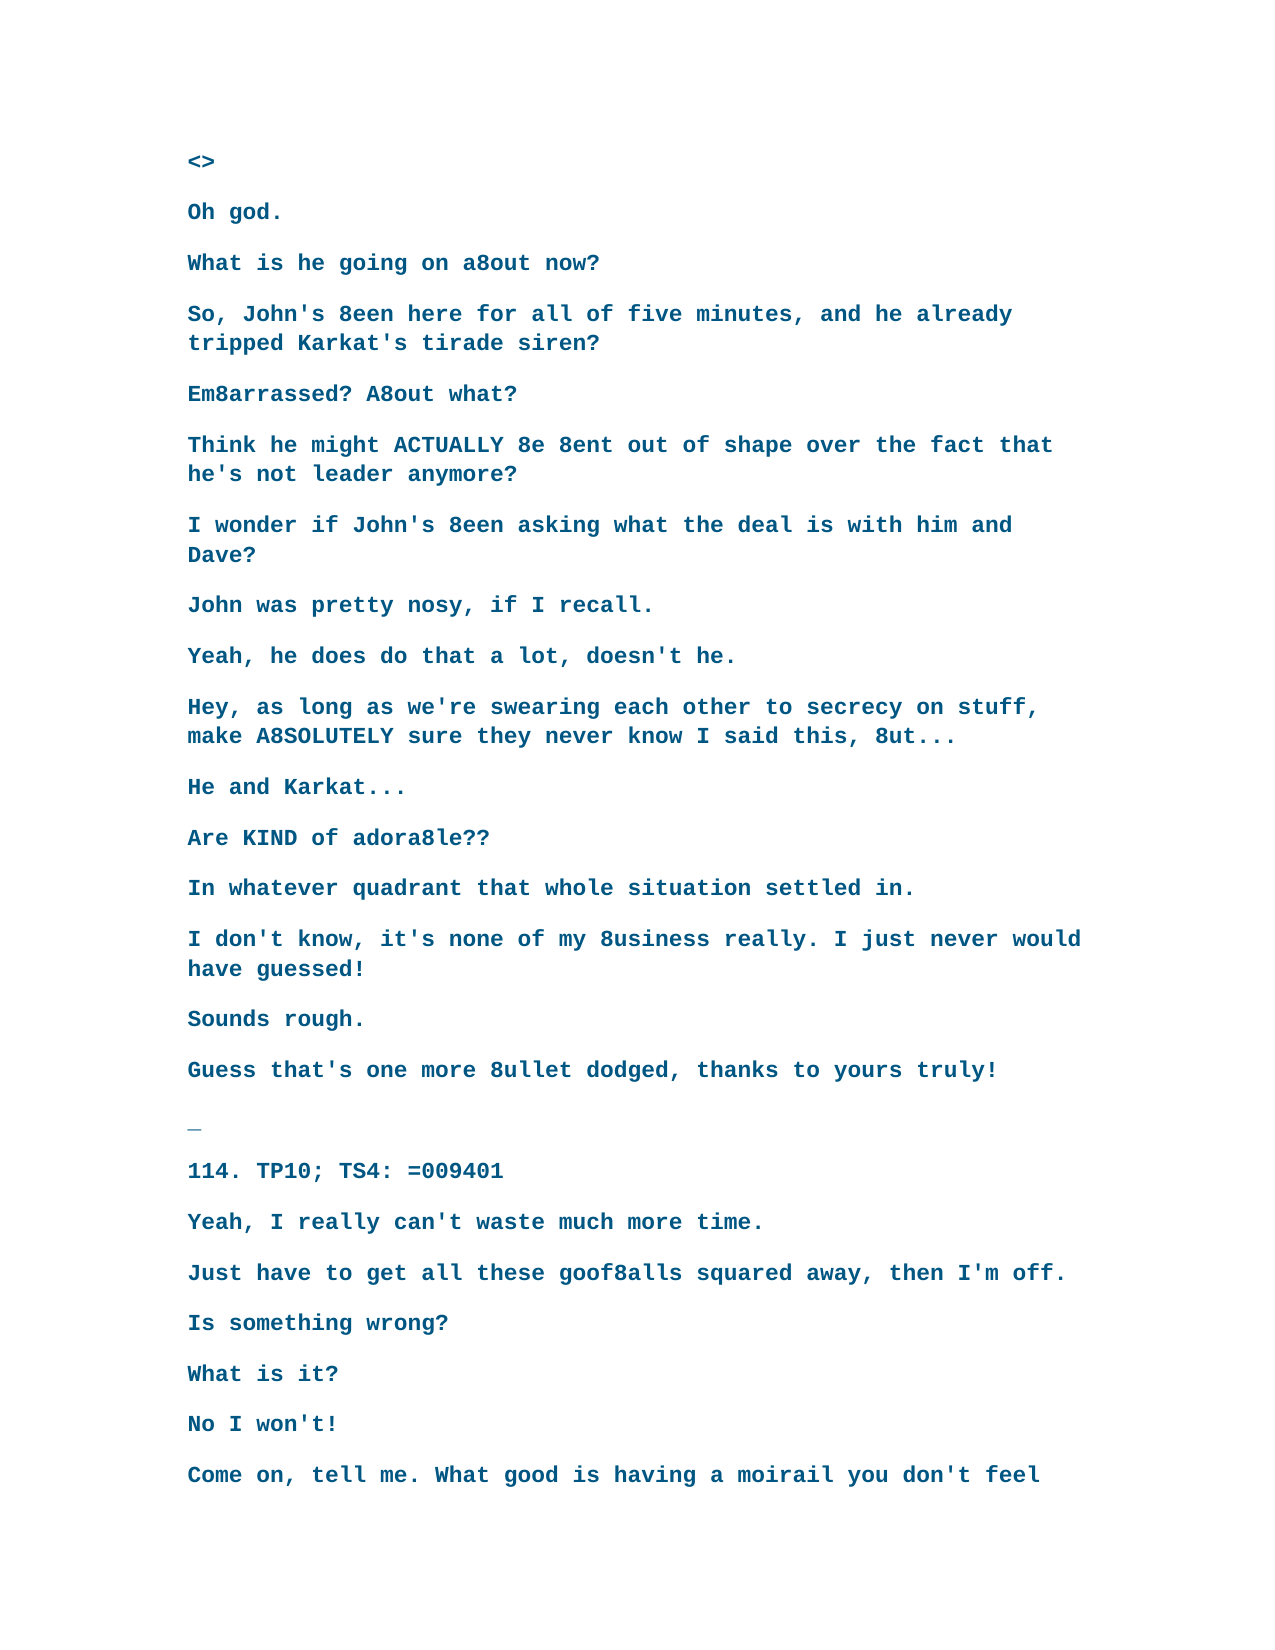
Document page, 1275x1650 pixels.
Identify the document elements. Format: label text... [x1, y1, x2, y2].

text Hey, as long as we're swearing each other to secrecy on stuff, make A8SOLUTELY sure they never know I said this, 8ut... [187, 695, 1087, 751]
text John was pretty nosy, if I recall. [187, 594, 1087, 620]
text Em8arrassed? A8out what? [187, 382, 1087, 408]
text Are KIND of adora8le?? [187, 826, 1087, 852]
text I don't know, it's none of my 8usiness really. I just never would have guessed! [187, 927, 1087, 983]
text <> [187, 150, 1087, 176]
text Just have to get all these goof8alls squared away, then I'm off. [187, 1261, 1087, 1287]
text Guess that's one more 8ullet dodged, thanks to yours truly! [187, 1058, 1087, 1084]
text No I won't! [187, 1413, 1087, 1439]
text He and Karkat... [187, 775, 1087, 801]
text Sounds rough. [187, 1008, 1087, 1034]
text Come on, tell me. What good is having a moirail you don't feel [187, 1463, 1087, 1489]
text So, John's 8een here for all of five minutes, and he already tripped Karkat's tirade siren? [187, 302, 1087, 358]
text I wonder if John's 8een asking what the deal is with him and Dave? [187, 513, 1087, 569]
text 114. TP10; TS4: =009401 [187, 1159, 1087, 1186]
text What is it? [187, 1362, 1087, 1388]
text Yeah, I really can't waste much more time. [187, 1210, 1087, 1236]
text Is something wrong? [187, 1311, 1087, 1337]
text _ [187, 1109, 1087, 1135]
text Yeah, he does do that a lot, doesn't he. [187, 644, 1087, 670]
text Oh god. [187, 201, 1087, 227]
text In whatever quadrant that whole situation settled in. [187, 877, 1087, 903]
text What is he going on a8out now? [187, 251, 1087, 277]
text Think he might ACTUALLY 8e 8ent out of shape over the fact that he's not leader anymore? [187, 433, 1087, 489]
